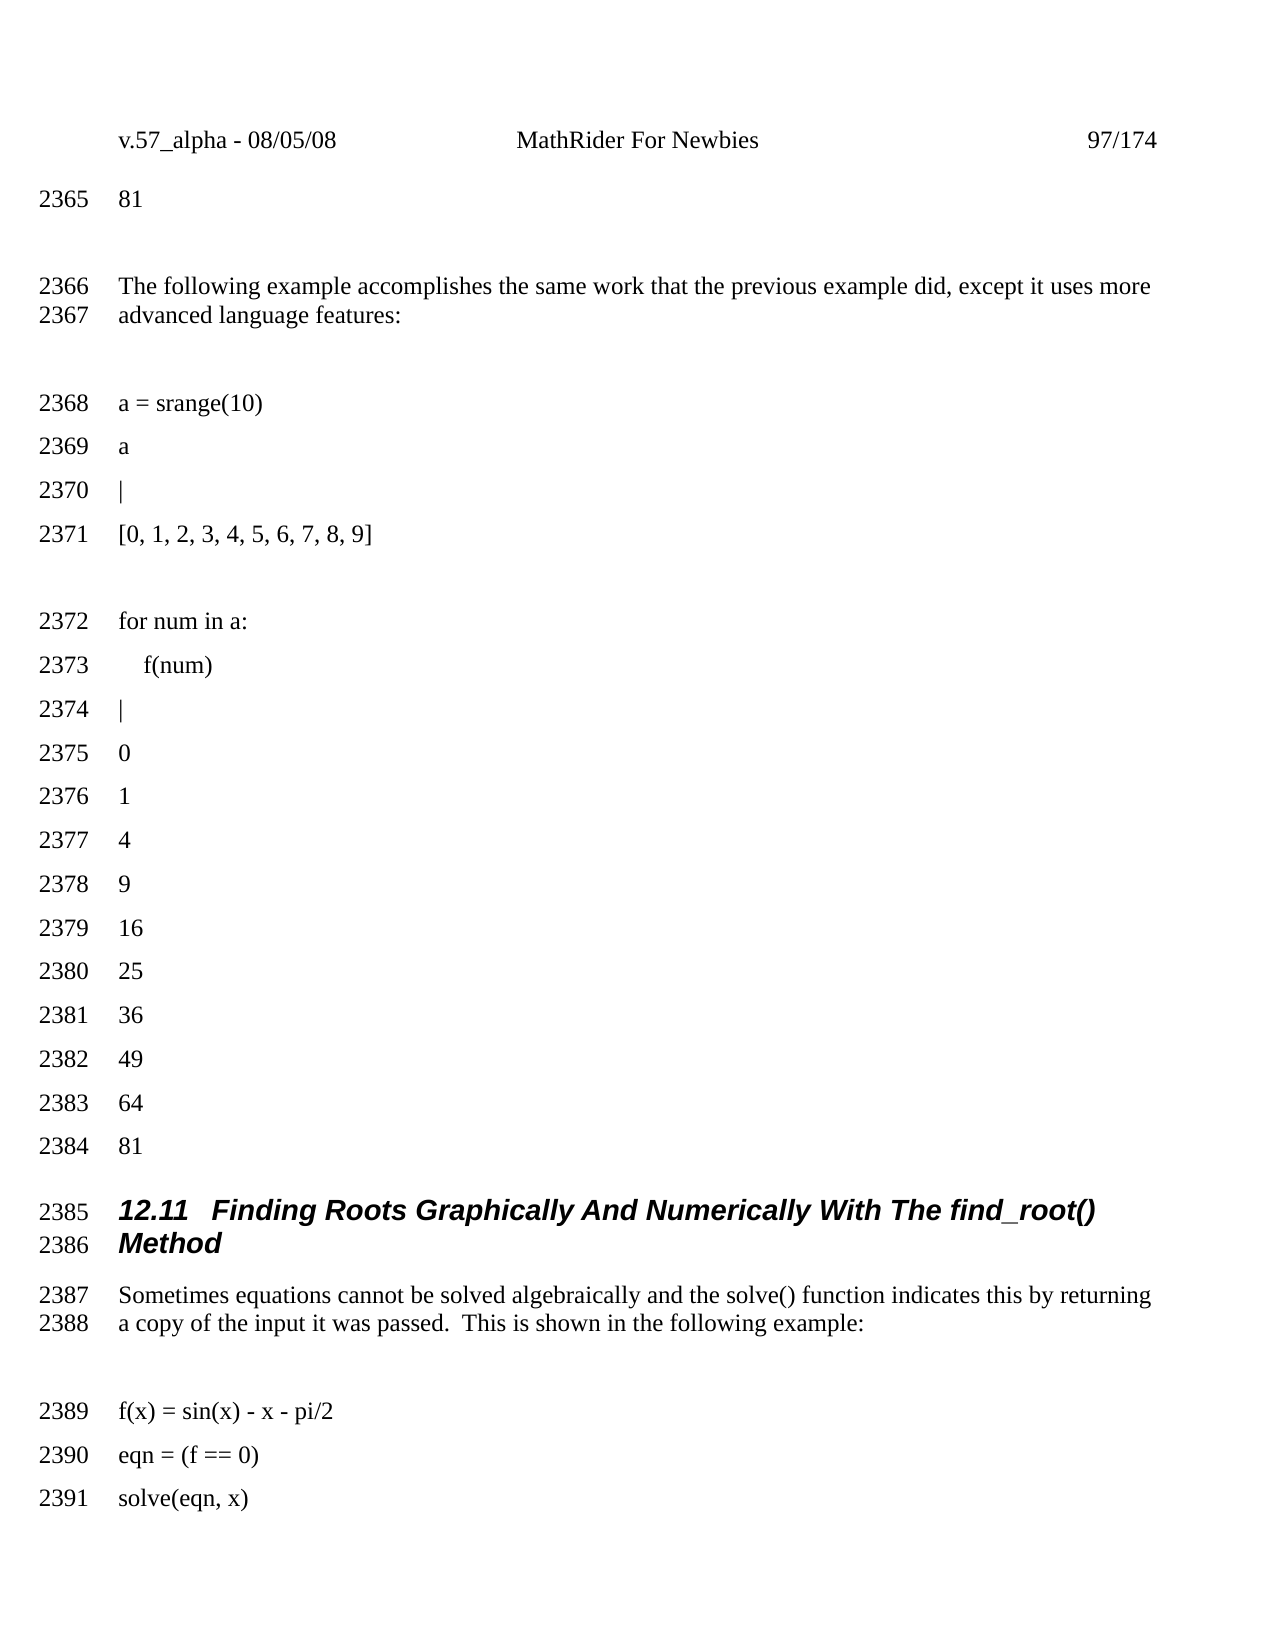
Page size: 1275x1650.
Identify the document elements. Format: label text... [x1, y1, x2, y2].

text for num in a: [118, 606, 1157, 635]
text 81 [118, 184, 1157, 213]
text 25 [118, 956, 1157, 985]
text a = srange(10) [118, 388, 1157, 416]
text Sometimes equations cannot be solved algebraically and the solve() function indicates this by returning a copy of the input it was passed. This is shown in the following example: [118, 1280, 1157, 1337]
text 36 [118, 1000, 1157, 1029]
text 4 [118, 825, 1157, 854]
text f(num) [118, 650, 1157, 679]
text | [118, 475, 1157, 504]
text 49 [118, 1044, 1157, 1073]
text f(x) = sin(x) - x - pi/2 [118, 1396, 1157, 1425]
text 9 [118, 869, 1157, 898]
text 81 [118, 1131, 1157, 1160]
text 0 [118, 738, 1157, 766]
text eqn = (f == 0) [118, 1440, 1157, 1468]
text a [118, 431, 1157, 460]
text 16 [118, 913, 1157, 941]
text The following example accomplishes the same work that the previous example did, except it uses more advanced language features: [118, 271, 1157, 329]
text [0, 1, 2, 3, 4, 5, 6, 7, 8, 9] [118, 519, 1157, 548]
text 1 [118, 781, 1157, 810]
text | [118, 694, 1157, 723]
subtitle Finding Roots Graphically And Numerically With The find_root() Method [118, 1193, 1157, 1260]
text 64 [118, 1088, 1157, 1116]
text solve(eqn, x) [118, 1483, 1157, 1512]
